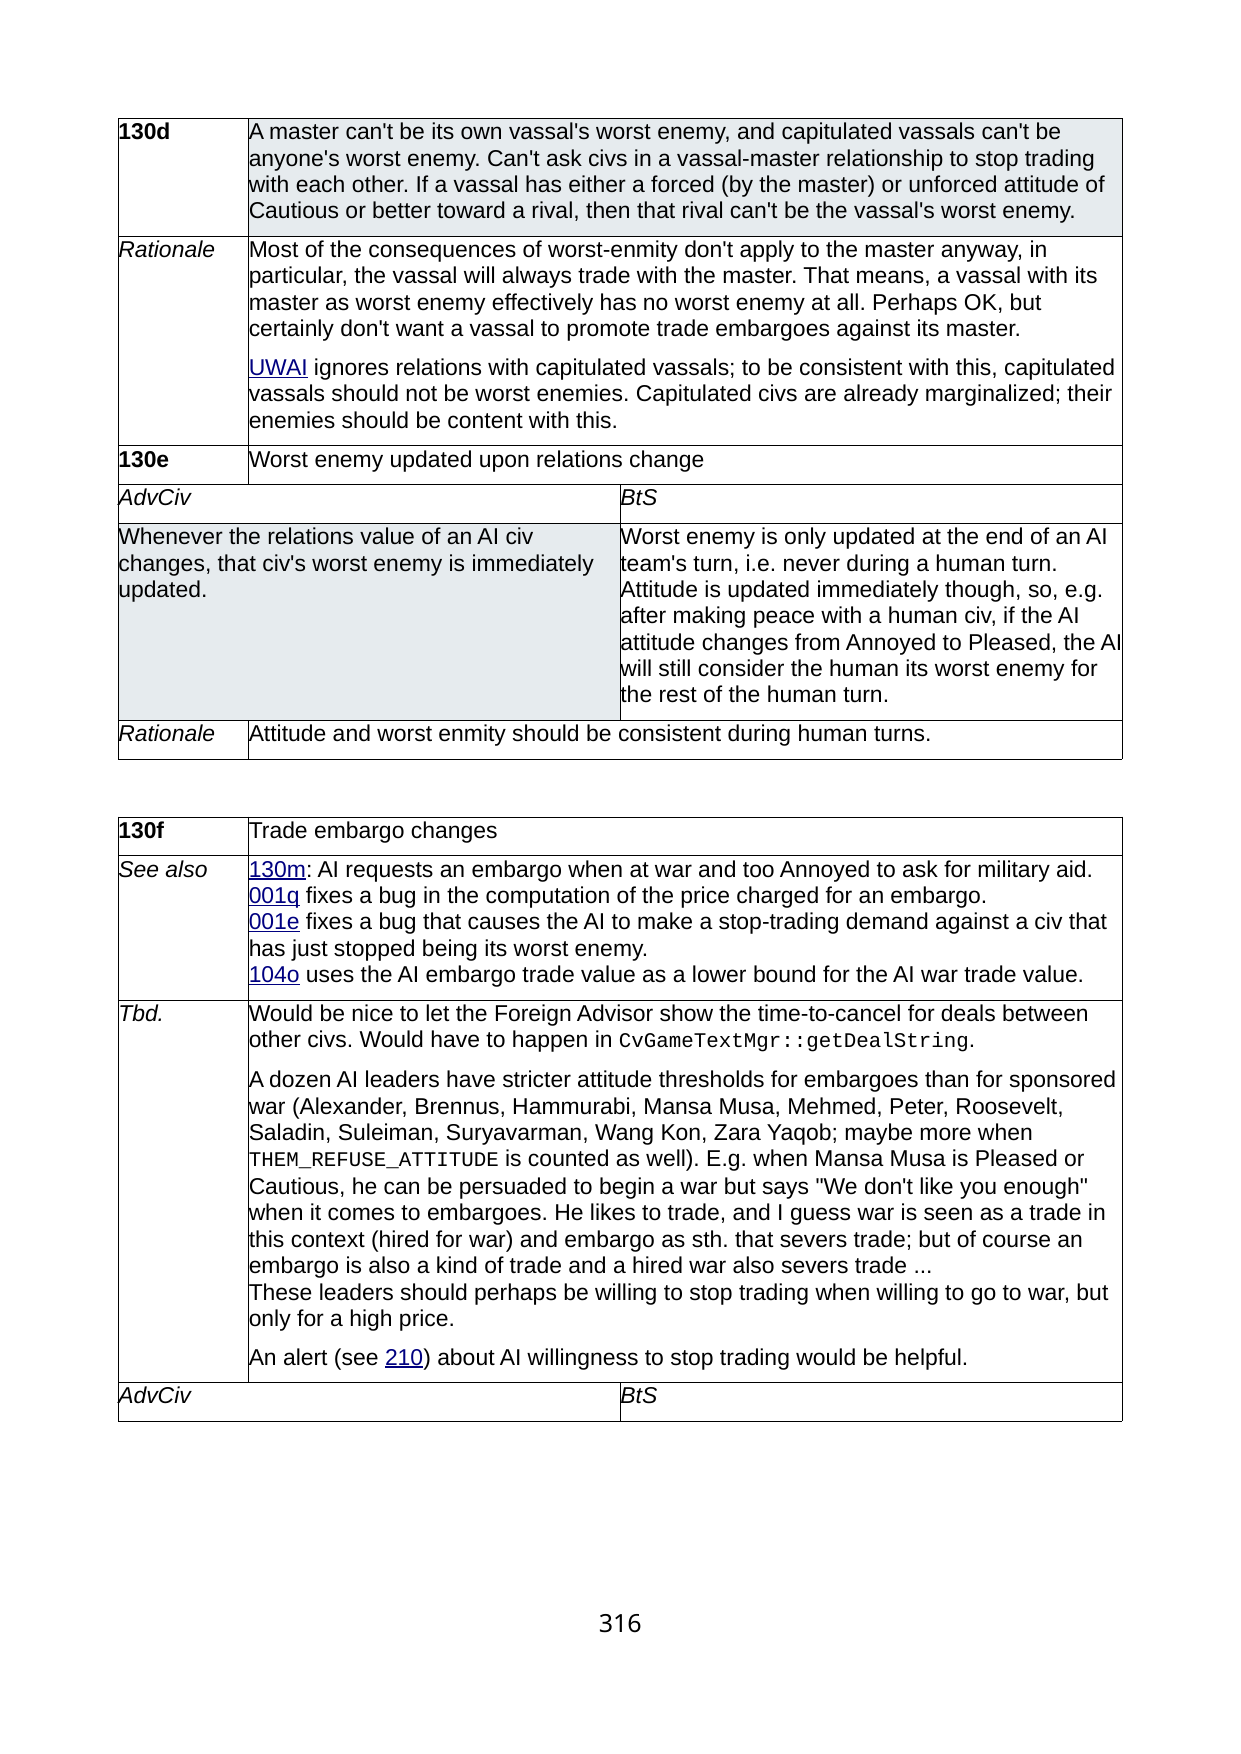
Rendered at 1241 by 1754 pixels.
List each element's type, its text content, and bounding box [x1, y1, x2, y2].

table_header Trade embargo changes [249, 818, 1122, 855]
table_cell Worst enemy updated upon relations change [249, 446, 1122, 484]
table_cell Tbd. [119, 1001, 248, 1382]
table_cell Would be nice to let the Foreign Advisor show the time-to-cancel for deals between other civs. Would have to happen in CvGameTextMgr::getDealString. A dozen AI leaders have stricter attitude thresholds for embargoes than for sponsored war (Alexander, Brennus, Hammurabi, Mansa Musa, Mehmed, Peter, Roosevelt, Saladin, Suleiman, Suryavarman, Wang Kon, Zara Yaqob; maybe more when THEM_REFUSE_ATTITUDE is counted as well). E.g. when Mansa Musa is Pleased or Cautious, he can be persuaded to begin a war but says "We don't like you enough" when it comes to embargoes. He likes to trade, and I guess war is seen as a trade in this context (hired for war) and embargo as sth. that severs trade; but of course an embargo is also a kind of trade and a hired war also severs trade ... These leaders should perhaps be willing to stop trading when willing to go to war, but only for a high price. An alert (see 210) about AI willingness to stop trading would be helpful. [249, 1001, 1122, 1382]
table_cell Most of the consequences of worst-enmity don't apply to the master anyway, in particular, the vassal will always trade with the master. That means, a vassal with its master as worst enemy effectively has no worst enemy at all. Perhaps OK, but certainly don't want a vassal to promote trade embargoes against its master. UWAI ignores relations with capitulated vassals; to be consistent with this, capitulated vassals should not be worst enemies. Capitulated civs are already marginalized; their enemies should be content with this. [249, 237, 1122, 445]
table_cell See also [119, 856, 248, 1000]
table_cell BtS [621, 1383, 1122, 1421]
table_header 130f [119, 818, 248, 855]
table_cell Worst enemy is only updated at the end of an AI team's turn, i.e. never during a human turn. Attitude is updated immediately though, so, e.g. after making peace with a human civ, if the AI attitude changes from Annoyed to Pleased, the AI will still consider the human its worst enemy for the rest of the human turn. [621, 524, 1122, 720]
table_cell Attitude and worst enmity should be consistent during human turns. [249, 721, 1122, 759]
table_cell AdvCiv [119, 485, 620, 523]
table_cell Rationale [119, 721, 248, 759]
table_cell Rationale [119, 237, 248, 445]
table_cell 130e [119, 446, 248, 484]
table_cell AdvCiv [119, 1383, 620, 1421]
table_cell BtS [621, 485, 1122, 523]
table_cell Whenever the relations value of an AI civ changes, that civ's worst enemy is immediately updated. [119, 524, 620, 720]
table_header A master can't be its own vassal's worst enemy, and capitulated vassals can't be anyone's worst enemy. Can't ask civs in a vassal-master relationship to stop trading with each other. If a vassal has either a forced (by the master) or unforced attitude of Cautious or better toward a rival, then that rival can't be the vassal's worst enemy. [249, 119, 1122, 236]
table_cell 130m: AI requests an embargo when at war and too Annoyed to ask for military aid. 001q fixes a bug in the computation of the price charged for an embargo. 001e fixes a bug that causes the AI to make a stop-trading demand against a civ that has just stopped being its worst enemy. 104o uses the AI embargo trade value as a lower bound for the AI war trade value. [249, 856, 1122, 1000]
table_header 130d [119, 119, 248, 236]
